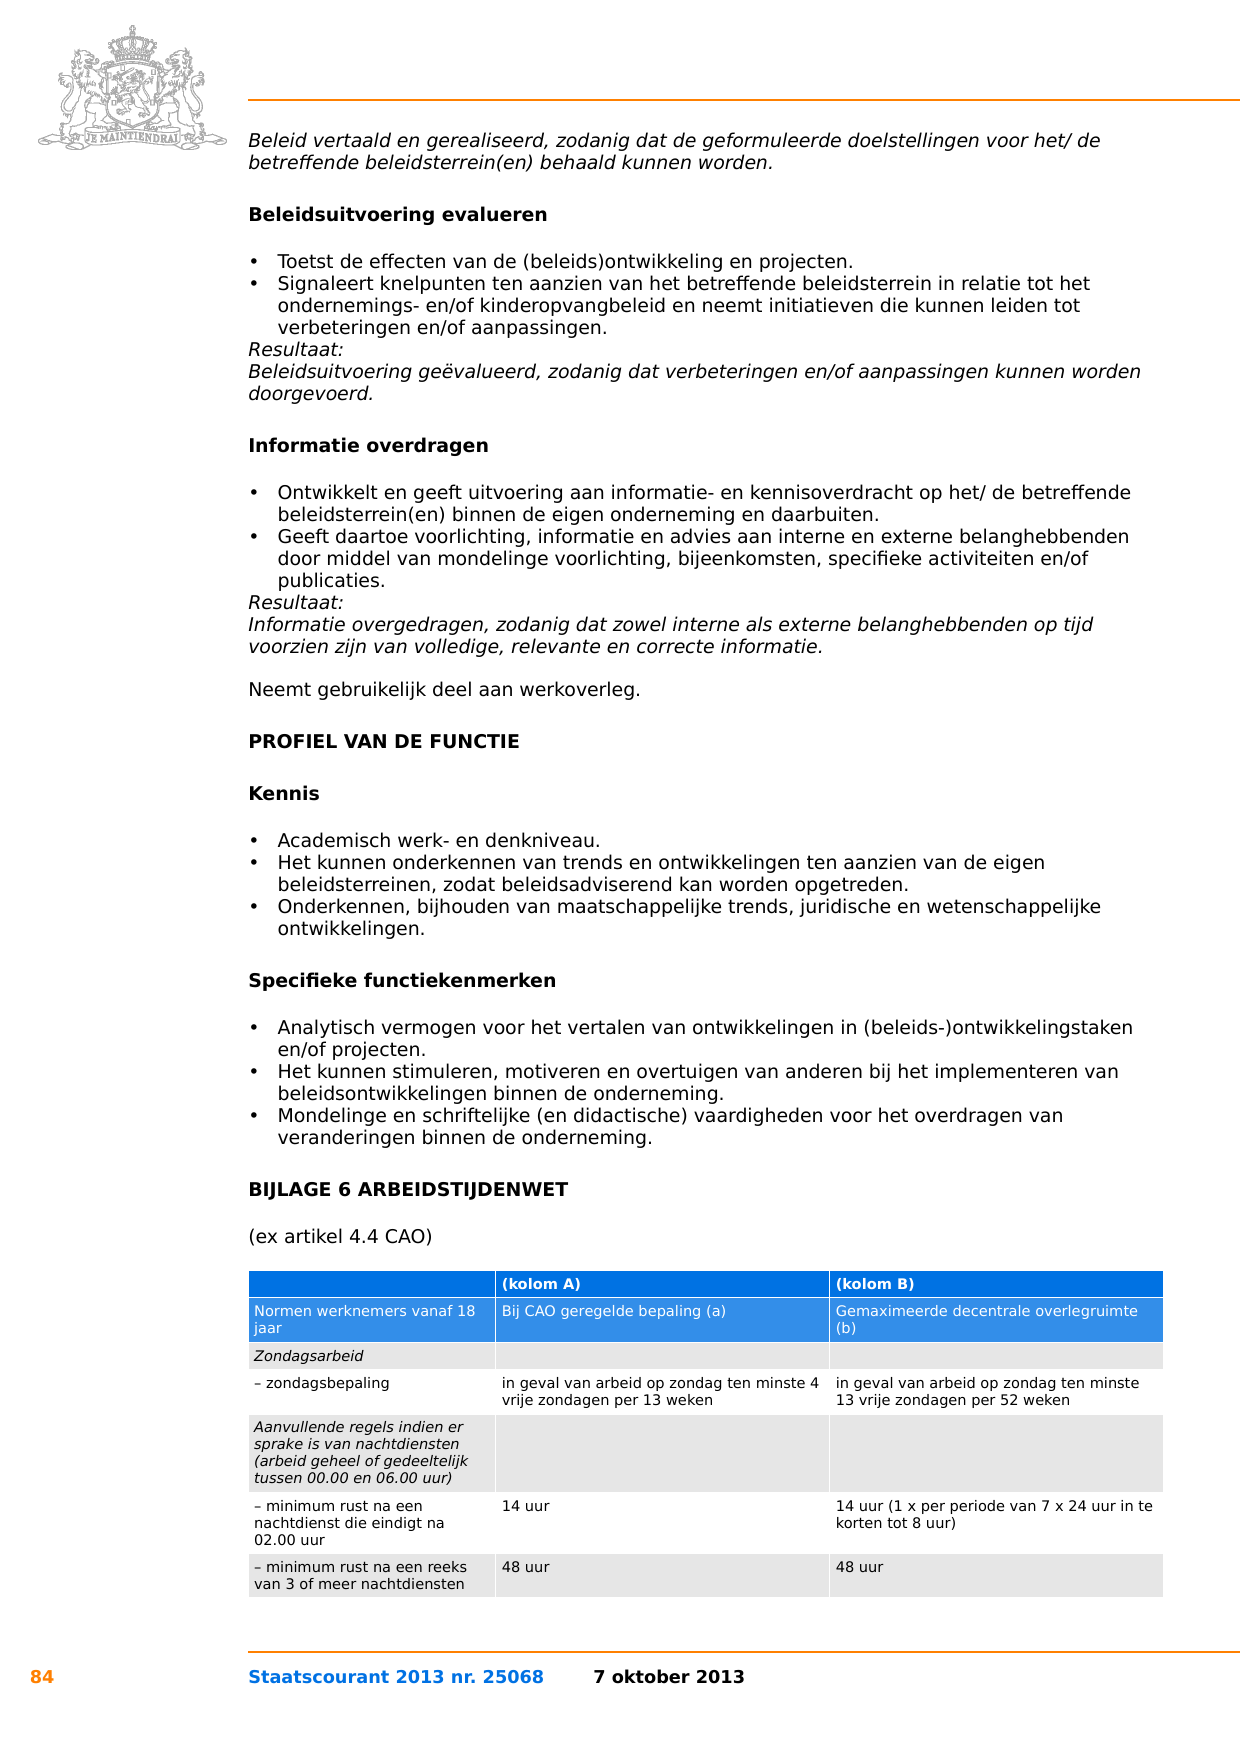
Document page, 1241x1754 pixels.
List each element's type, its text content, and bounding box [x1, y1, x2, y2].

table_cell 48 uur [830, 1554, 1163, 1597]
table_cell 14 uur [496, 1493, 829, 1553]
table_cell Bij CAO geregelde bepaling (a) [496, 1298, 829, 1342]
table_header [249, 1271, 495, 1297]
subtitle Informatie overdragen [248, 435, 1163, 457]
text • Geeft daartoe voorlichting, informatie en advies aan interne en externe belanghebbenden door middel van mondelinge voorlichting, bijeenkomsten, specifieke activiteiten en/of publicaties. [248, 526, 1163, 592]
text Informatie overgedragen, zodanig dat zowel interne als externe belanghebbenden op tijd voorzien zijn van volledige, relevante en correcte informatie. [248, 613, 1163, 657]
table_cell in geval van arbeid op zondag ten minste 4 vrije zondagen per 13 weken [496, 1370, 829, 1413]
table_cell in geval van arbeid op zondag ten minste 13 vrije zondagen per 52 weken [830, 1370, 1163, 1413]
table_cell [496, 1415, 829, 1492]
text • Mondelinge en schriftelijke (en didactische) vaardigheden voor het overdragen van veranderingen binnen de onderneming. [248, 1105, 1163, 1149]
table_header (kolom A) [496, 1271, 829, 1297]
subtitle Kennis [248, 783, 1163, 805]
text Beleid vertaald en gerealiseerd, zodanig dat de geformuleerde doelstellingen voor het/ de betreffende beleidsterrein(en) behaald kunnen worden. [248, 130, 1163, 174]
table_cell [496, 1343, 829, 1369]
text • Ontwikkelt en geeft uitvoering aan informatie- en kennisoverdracht op het/ de betreffende beleidsterrein(en) binnen de eigen onderneming en daarbuiten. [248, 482, 1163, 526]
table_header (kolom B) [830, 1271, 1163, 1297]
text • Toetst de effecten van de (beleids)ontwikkeling en projecten. [248, 251, 1163, 273]
table_cell 48 uur [496, 1554, 829, 1597]
text Beleidsuitvoering geëvalueerd, zodanig dat verbeteringen en/of aanpassingen kunnen worden doorgevoerd. [248, 361, 1163, 405]
table_cell [830, 1343, 1163, 1369]
table_cell – minimum rust na een reeks van 3 of meer nachtdiensten [249, 1554, 495, 1597]
table_cell Zondagsarbeid [249, 1343, 495, 1369]
text • Signaleert knelpunten ten aanzien van het betreffende beleidsterrein in relatie tot het ondernemings- en/of kinderopvangbeleid en neemt initiatieven die kunnen leiden tot verbeteringen en/of aanpassingen. [248, 273, 1163, 339]
text • Het kunnen stimuleren, motiveren en overtuigen van anderen bij het implementeren van beleidsontwikkelingen binnen de onderneming. [248, 1061, 1163, 1105]
table_cell – minimum rust na een nachtdienst die eindigt na 02.00 uur [249, 1493, 495, 1553]
text Resultaat: [248, 592, 1163, 613]
text Resultaat: [248, 339, 1163, 361]
table_cell [830, 1415, 1163, 1492]
text • Analytisch vermogen voor het vertalen van ontwikkelingen in (beleids-)ontwikkelingstaken en/of projecten. [248, 1017, 1163, 1061]
table_cell 14 uur (1 x per periode van 7 x 24 uur in te korten tot 8 uur) [830, 1493, 1163, 1553]
text (ex artikel 4.4 CAO) [248, 1226, 1163, 1248]
picture [38, 25, 227, 150]
subtitle PROFIEL VAN DE FUNCTIE [248, 731, 1163, 753]
text • Onderkennen, bijhouden van maatschappelijke trends, juridische en wetenschappelijke ontwikkelingen. [248, 896, 1163, 940]
table_cell – zondagsbepaling [249, 1370, 495, 1413]
table_cell Aanvullende regels indien er sprake is van nachtdiensten (arbeid geheel of gedeeltelijk tussen 00.00 en 06.00 uur) [249, 1415, 495, 1492]
text • Academisch werk- en denkniveau. [248, 830, 1163, 852]
text • Het kunnen onderkennen van trends en ontwikkelingen ten aanzien van de eigen beleidsterreinen, zodat beleidsadviserend kan worden opgetreden. [248, 852, 1163, 896]
text Neemt gebruikelijk deel aan werkoverleg. [248, 679, 1163, 701]
subtitle BIJLAGE 6 ARBEIDSTIJDENWET [248, 1179, 1163, 1201]
table_cell Gemaximeerde decentrale overlegruimte (b) [830, 1298, 1163, 1342]
subtitle Beleidsuitvoering evalueren [248, 204, 1163, 226]
table_cell Normen werknemers vanaf 18 jaar [249, 1298, 495, 1342]
subtitle Specifieke functiekenmerken [248, 970, 1163, 992]
